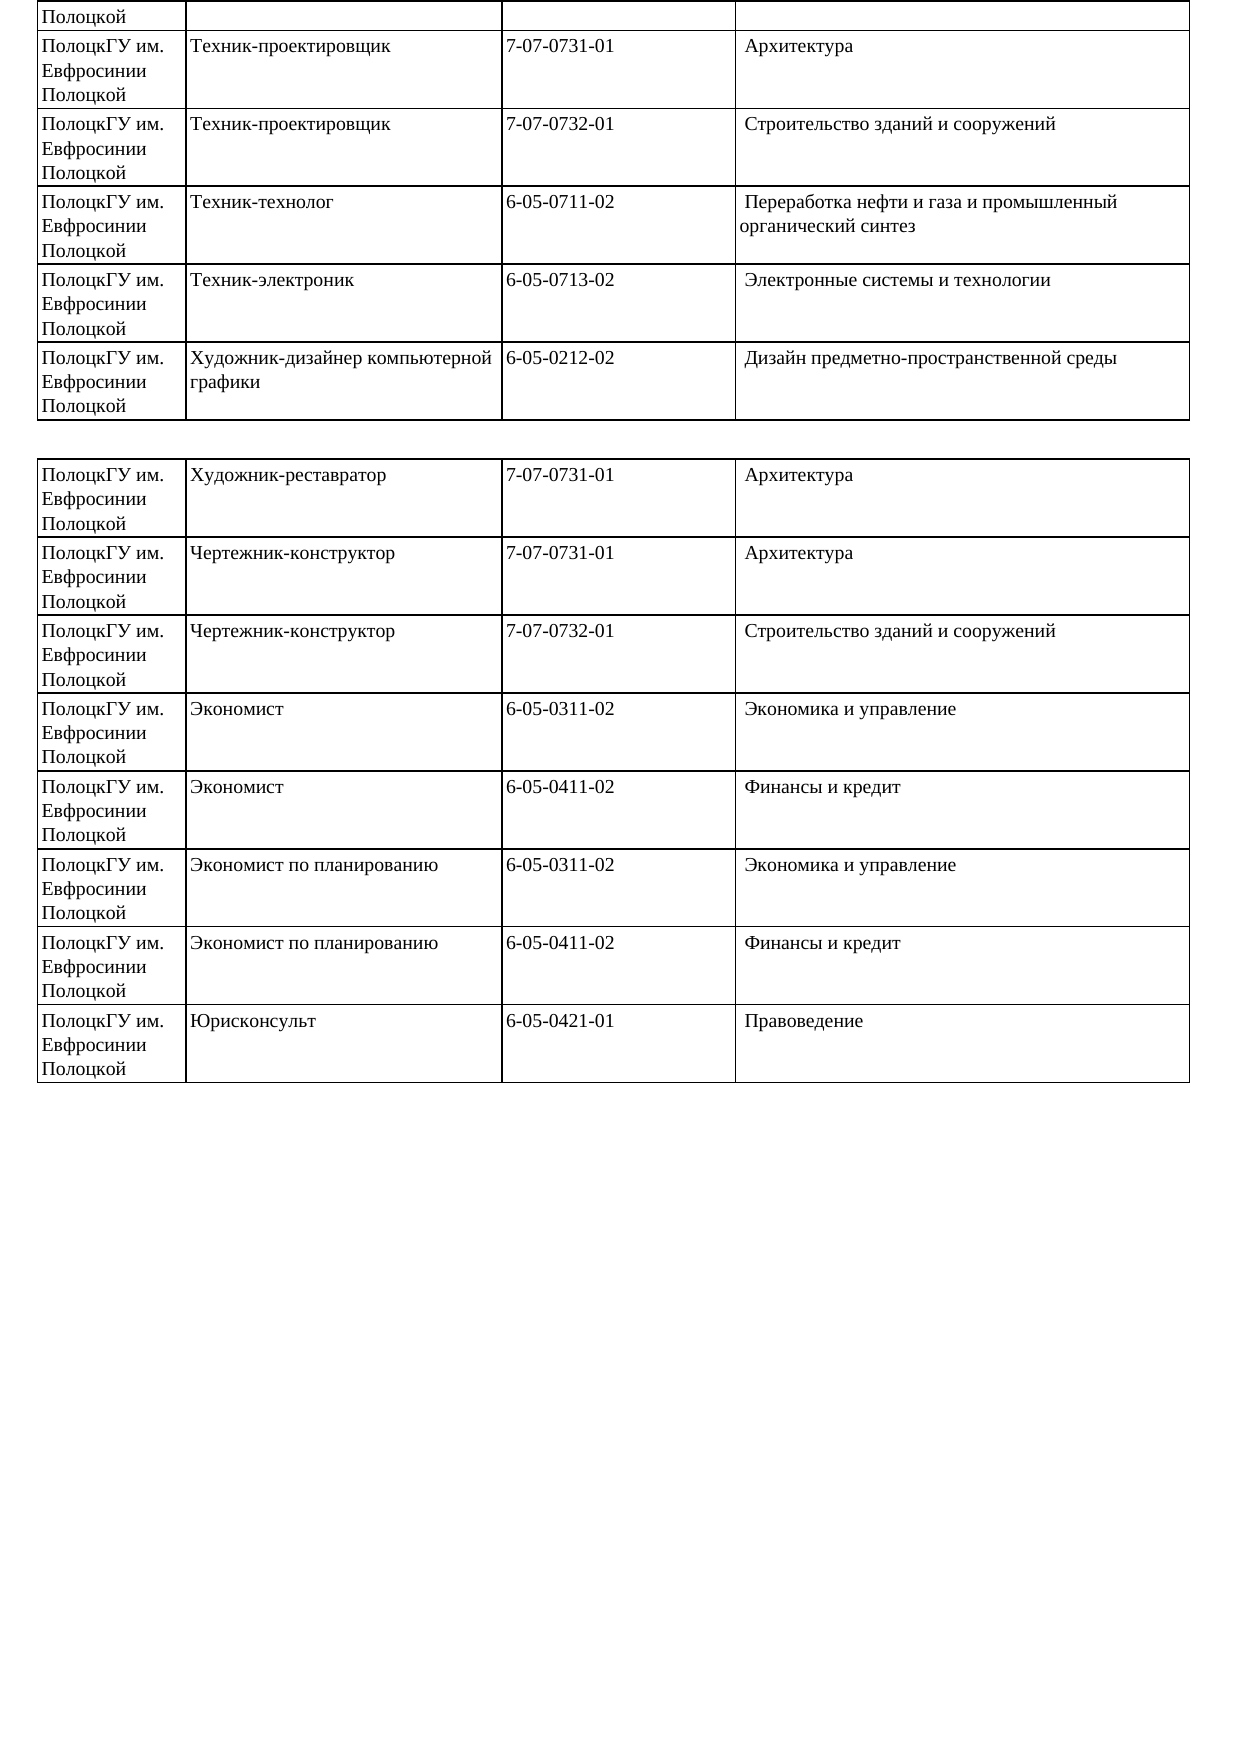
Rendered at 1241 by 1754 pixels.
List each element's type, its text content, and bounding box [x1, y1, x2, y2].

table_header ПолоцкГУ им. Евфросинии Полоцкой [38, 460, 185, 536]
table_cell Электронные системы и технологии [736, 265, 1189, 341]
table_cell 6-05-0311-02 [503, 694, 735, 770]
table_cell Архитектура [736, 31, 1189, 107]
table_cell ПолоцкГУ им. Евфросинии Полоцкой [38, 850, 185, 926]
table_cell Техник-электроник [187, 265, 501, 341]
table_cell Дизайн предметно-пространственной среды [736, 343, 1189, 419]
table_cell [736, 2, 1189, 29]
table_cell Архитектура [736, 538, 1189, 614]
table_cell 7-07-0732-01 [503, 616, 735, 692]
table_cell 6-05-0713-02 [503, 265, 735, 341]
table_header Художник-реставратор [187, 460, 501, 536]
table_cell Полоцкой [38, 2, 185, 29]
table_cell 6-05-0411-02 [503, 927, 735, 1004]
table_cell 6-05-0411-02 [503, 772, 735, 848]
table_cell Финансы и кредит [736, 927, 1189, 1004]
table_cell Строительство зданий и сооружений [736, 109, 1189, 185]
table_cell ПолоцкГУ им. Евфросинии Полоцкой [38, 616, 185, 692]
table_cell ПолоцкГУ им. Евфросинии Полоцкой [38, 538, 185, 614]
table_cell [187, 2, 501, 29]
table_cell Экономист по планированию [187, 927, 501, 1004]
table_cell Техник-проектировщик [187, 31, 501, 107]
table_cell Правоведение [736, 1005, 1189, 1082]
table_cell ПолоцкГУ им. Евфросинии Полоцкой [38, 31, 185, 107]
table_cell 6-05-0311-02 [503, 850, 735, 926]
table_cell Экономист по планированию [187, 850, 501, 926]
table_cell Финансы и кредит [736, 772, 1189, 848]
table_cell ПолоцкГУ им. Евфросинии Полоцкой [38, 694, 185, 770]
table_cell ПолоцкГУ им. Евфросинии Полоцкой [38, 265, 185, 341]
table_cell Чертежник-конструктор [187, 616, 501, 692]
table_cell Экономика и управление [736, 850, 1189, 926]
table_cell Техник-проектировщик [187, 109, 501, 185]
table_cell ПолоцкГУ им. Евфросинии Полоцкой [38, 109, 185, 185]
table_cell Экономист [187, 694, 501, 770]
table_cell Художник-дизайнер компьютерной графики [187, 343, 501, 419]
table_cell ПолоцкГУ им. Евфросинии Полоцкой [38, 772, 185, 848]
table_cell 7-07-0731-01 [503, 538, 735, 614]
table_cell 6-05-0421-01 [503, 1005, 735, 1082]
table_cell 7-07-0732-01 [503, 109, 735, 185]
table_cell ПолоцкГУ им. Евфросинии Полоцкой [38, 1005, 185, 1082]
table_cell Переработка нефти и газа и промышленный органический синтез [736, 187, 1189, 263]
table_cell ПолоцкГУ им. Евфросинии Полоцкой [38, 187, 185, 263]
table_cell ПолоцкГУ им. Евфросинии Полоцкой [38, 927, 185, 1004]
table_header Архитектура [736, 460, 1189, 536]
table_cell 7-07-0731-01 [503, 31, 735, 107]
table_cell Строительство зданий и сооружений [736, 616, 1189, 692]
table_cell Чертежник-конструктор [187, 538, 501, 614]
table_cell 6-05-0212-02 [503, 343, 735, 419]
table_cell Экономика и управление [736, 694, 1189, 770]
table_cell ПолоцкГУ им. Евфросинии Полоцкой [38, 343, 185, 419]
table_cell [503, 2, 735, 29]
table_cell 6-05-0711-02 [503, 187, 735, 263]
table_cell Экономист [187, 772, 501, 848]
table_cell Юрисконсульт [187, 1005, 501, 1082]
table_cell Техник-технолог [187, 187, 501, 263]
table_header 7-07-0731-01 [503, 460, 735, 536]
